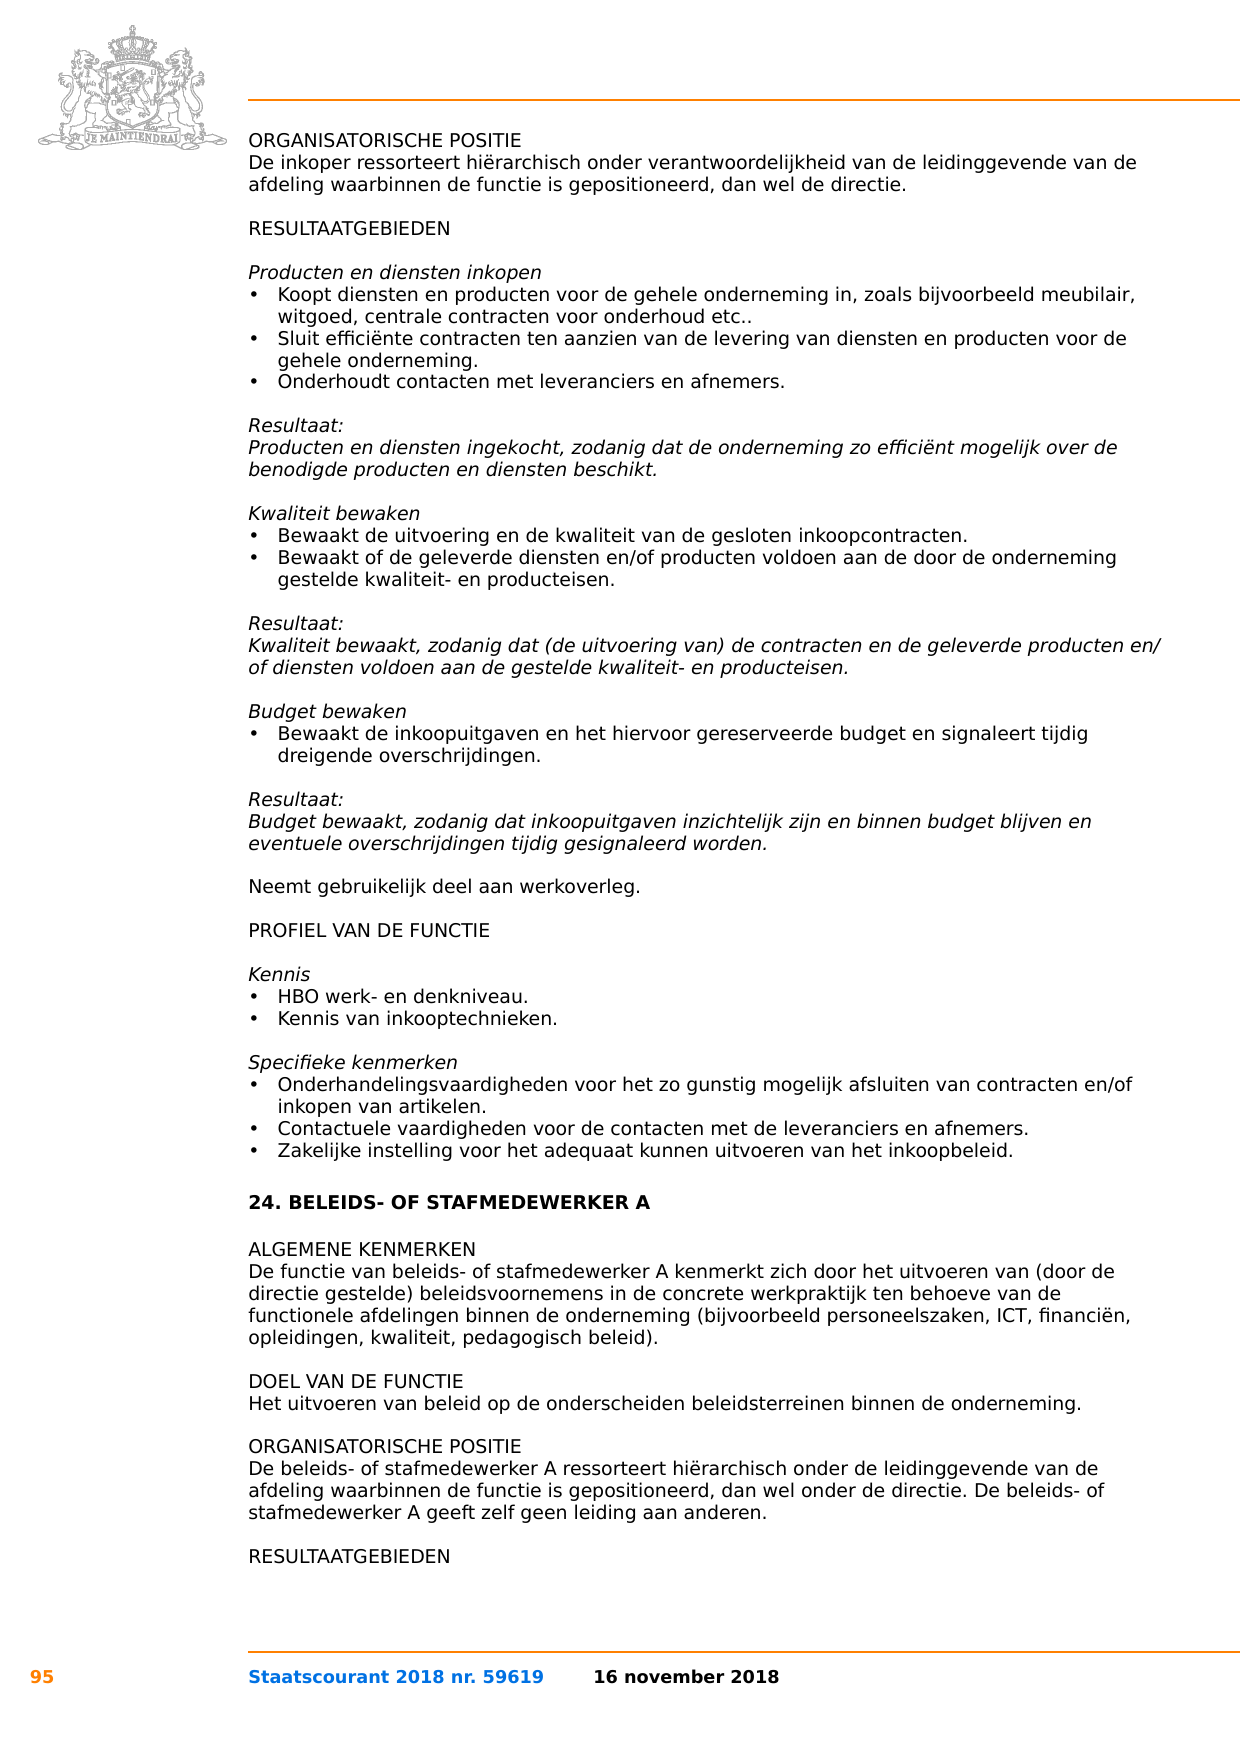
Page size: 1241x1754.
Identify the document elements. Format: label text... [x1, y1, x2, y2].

text Kwaliteit bewaakt, zodanig dat (de uitvoering van) de contracten en de geleverde producten en/ of diensten voldoen aan de gestelde kwaliteit- en producteisen. [248, 635, 1163, 679]
text Kwaliteit bewaken [248, 503, 1163, 525]
text De beleids- of stafmedewerker A ressorteert hiërarchisch onder de leidinggevende van de afdeling waarbinnen de functie is gepositioneerd, dan wel onder de directie. De beleids- of stafmedewerker A geeft zelf geen leiding aan anderen. [248, 1458, 1163, 1524]
text • Koopt diensten en producten voor de gehele onderneming in, zoals bijvoorbeeld meubilair, witgoed, centrale contracten voor onderhoud etc.. [248, 283, 1163, 327]
text • Bewaakt de inkoopuitgaven en het hiervoor gereserveerde budget en signaleert tijdig dreigende overschrijdingen. [248, 723, 1163, 767]
text • Sluit efficiënte contracten ten aanzien van de levering van diensten en producten voor de gehele onderneming. [248, 327, 1163, 371]
text ORGANISATORISCHE POSITIE [248, 1436, 1163, 1458]
text Producten en diensten ingekocht, zodanig dat de onderneming zo efficiënt mogelijk over de benodigde producten en diensten beschikt. [248, 437, 1163, 481]
text • Onderhandelingsvaardigheden voor het zo gunstig mogelijk afsluiten van contracten en/of inkopen van artikelen. [248, 1074, 1163, 1118]
text • Zakelijke instelling voor het adequaat kunnen uitvoeren van het inkoopbeleid. [248, 1140, 1163, 1162]
text Specifieke kenmerken [248, 1052, 1163, 1074]
text Budget bewaken [248, 701, 1163, 723]
text Het uitvoeren van beleid op de onderscheiden beleidsterreinen binnen de onderneming. [248, 1392, 1163, 1414]
picture [38, 25, 227, 150]
text • Kennis van inkooptechnieken. [248, 1008, 1163, 1030]
subtitle 24. BELEIDS- OF STAFMEDEWERKER A [248, 1192, 1163, 1214]
text De functie van beleids- of stafmedewerker A kenmerkt zich door het uitvoeren van (door de directie gestelde) beleidsvoornemens in de concrete werkpraktijk ten behoeve van de functionele afdelingen binnen de onderneming (bijvoorbeeld personeelszaken, ICT, financiën, opleidingen, kwaliteit, pedagogisch beleid). [248, 1261, 1163, 1349]
text Resultaat: [248, 415, 1163, 437]
text Neemt gebruikelijk deel aan werkoverleg. [248, 876, 1163, 898]
text Resultaat: [248, 788, 1163, 811]
text Resultaat: [248, 613, 1163, 635]
text De inkoper ressorteert hiërarchisch onder verantwoordelijkheid van de leidinggevende van de afdeling waarbinnen de functie is gepositioneerd, dan wel de directie. [248, 152, 1163, 196]
text RESULTAATGEBIEDEN [248, 218, 1163, 240]
text • Onderhoudt contacten met leveranciers en afnemers. [248, 371, 1163, 393]
text Producten en diensten inkopen [248, 262, 1163, 283]
text ORGANISATORISCHE POSITIE [248, 130, 1163, 152]
text DOEL VAN DE FUNCTIE [248, 1371, 1163, 1392]
text RESULTAATGEBIEDEN [248, 1546, 1163, 1568]
text Kennis [248, 964, 1163, 986]
text ALGEMENE KENMERKEN [248, 1239, 1163, 1261]
text PROFIEL VAN DE FUNCTIE [248, 920, 1163, 942]
text Budget bewaakt, zodanig dat inkoopuitgaven inzichtelijk zijn en binnen budget blijven en eventuele overschrijdingen tijdig gesignaleerd worden. [248, 811, 1163, 854]
text • HBO werk- en denkniveau. [248, 986, 1163, 1008]
text • Contactuele vaardigheden voor de contacten met de leveranciers en afnemers. [248, 1118, 1163, 1140]
text • Bewaakt de uitvoering en de kwaliteit van de gesloten inkoopcontracten. [248, 525, 1163, 547]
text • Bewaakt of de geleverde diensten en/of producten voldoen aan de door de onderneming gestelde kwaliteit- en producteisen. [248, 547, 1163, 591]
